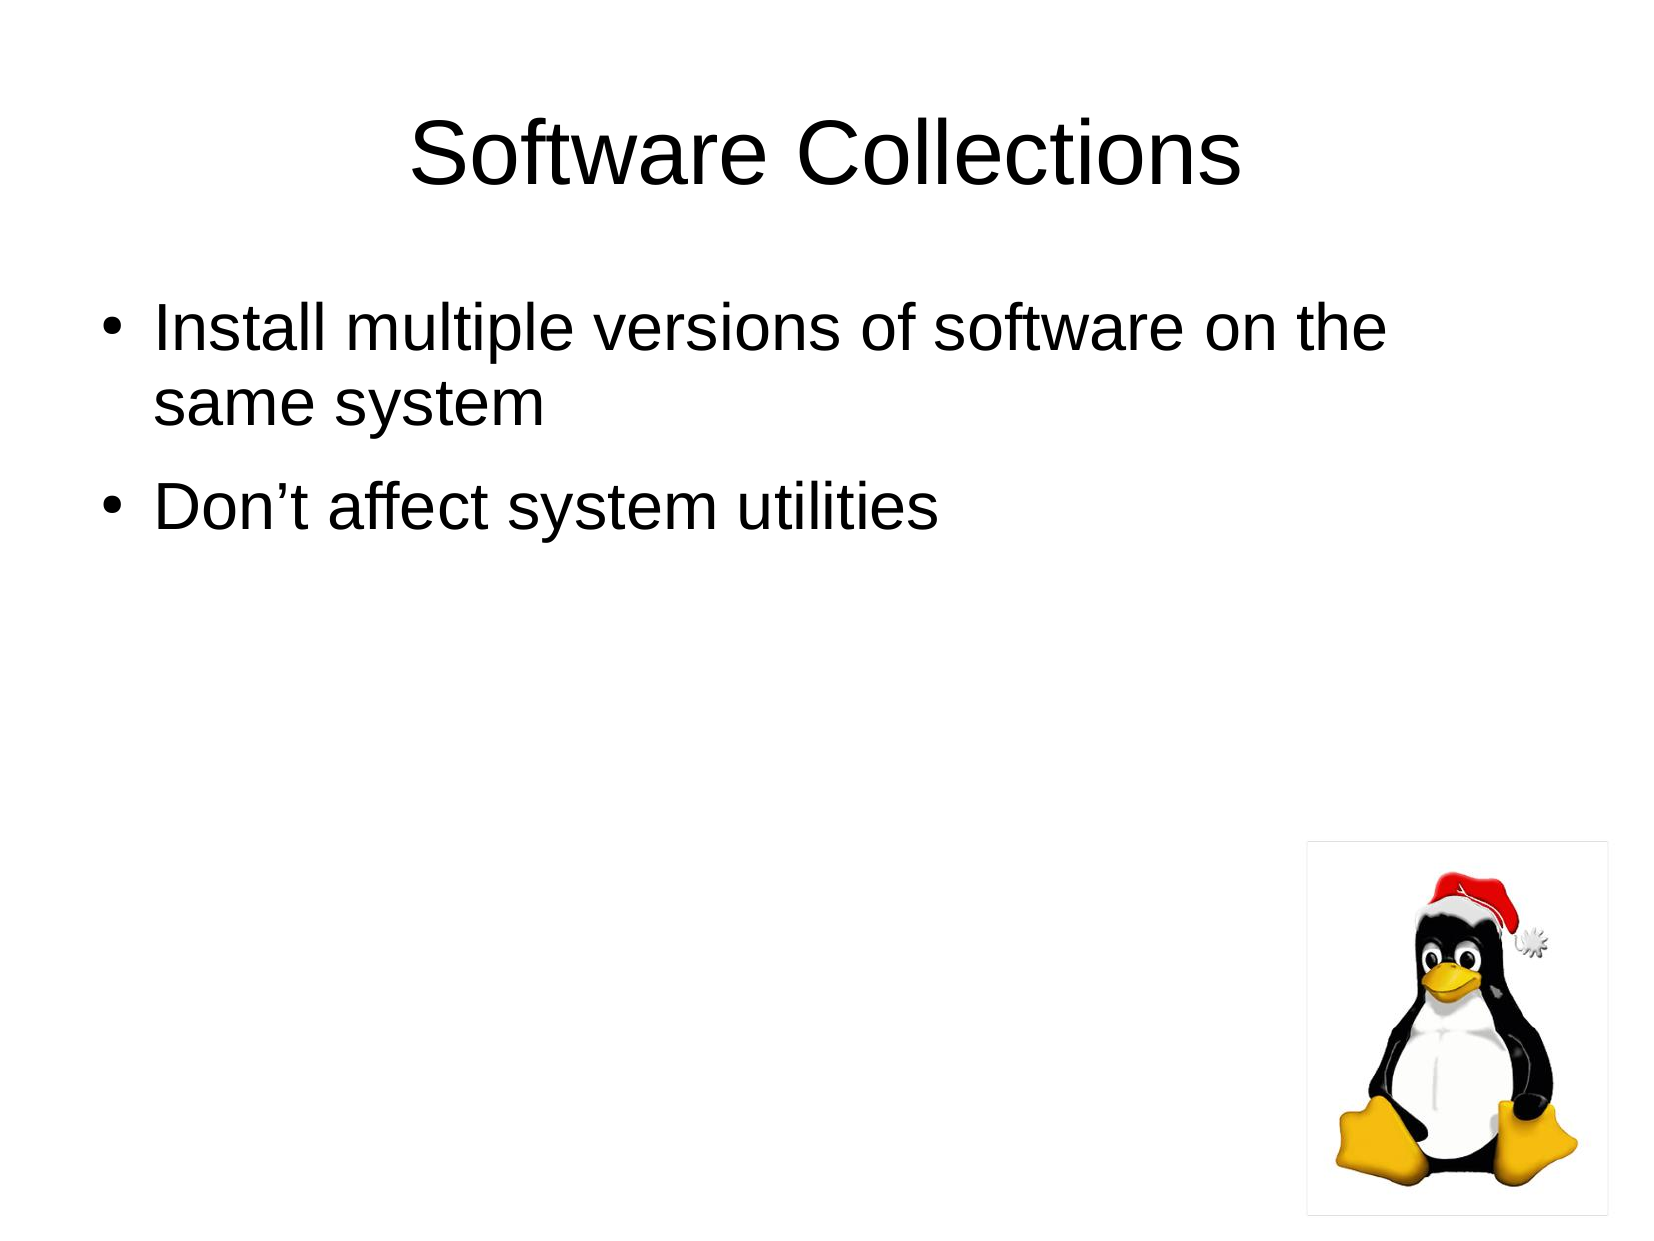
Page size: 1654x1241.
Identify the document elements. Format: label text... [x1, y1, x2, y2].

list Install multiple versions of software on the same system Don’t affect system utilities [82, 290, 1571, 1109]
title Software Collections [82, 49, 1571, 257]
picture [1260, 831, 1654, 1225]
